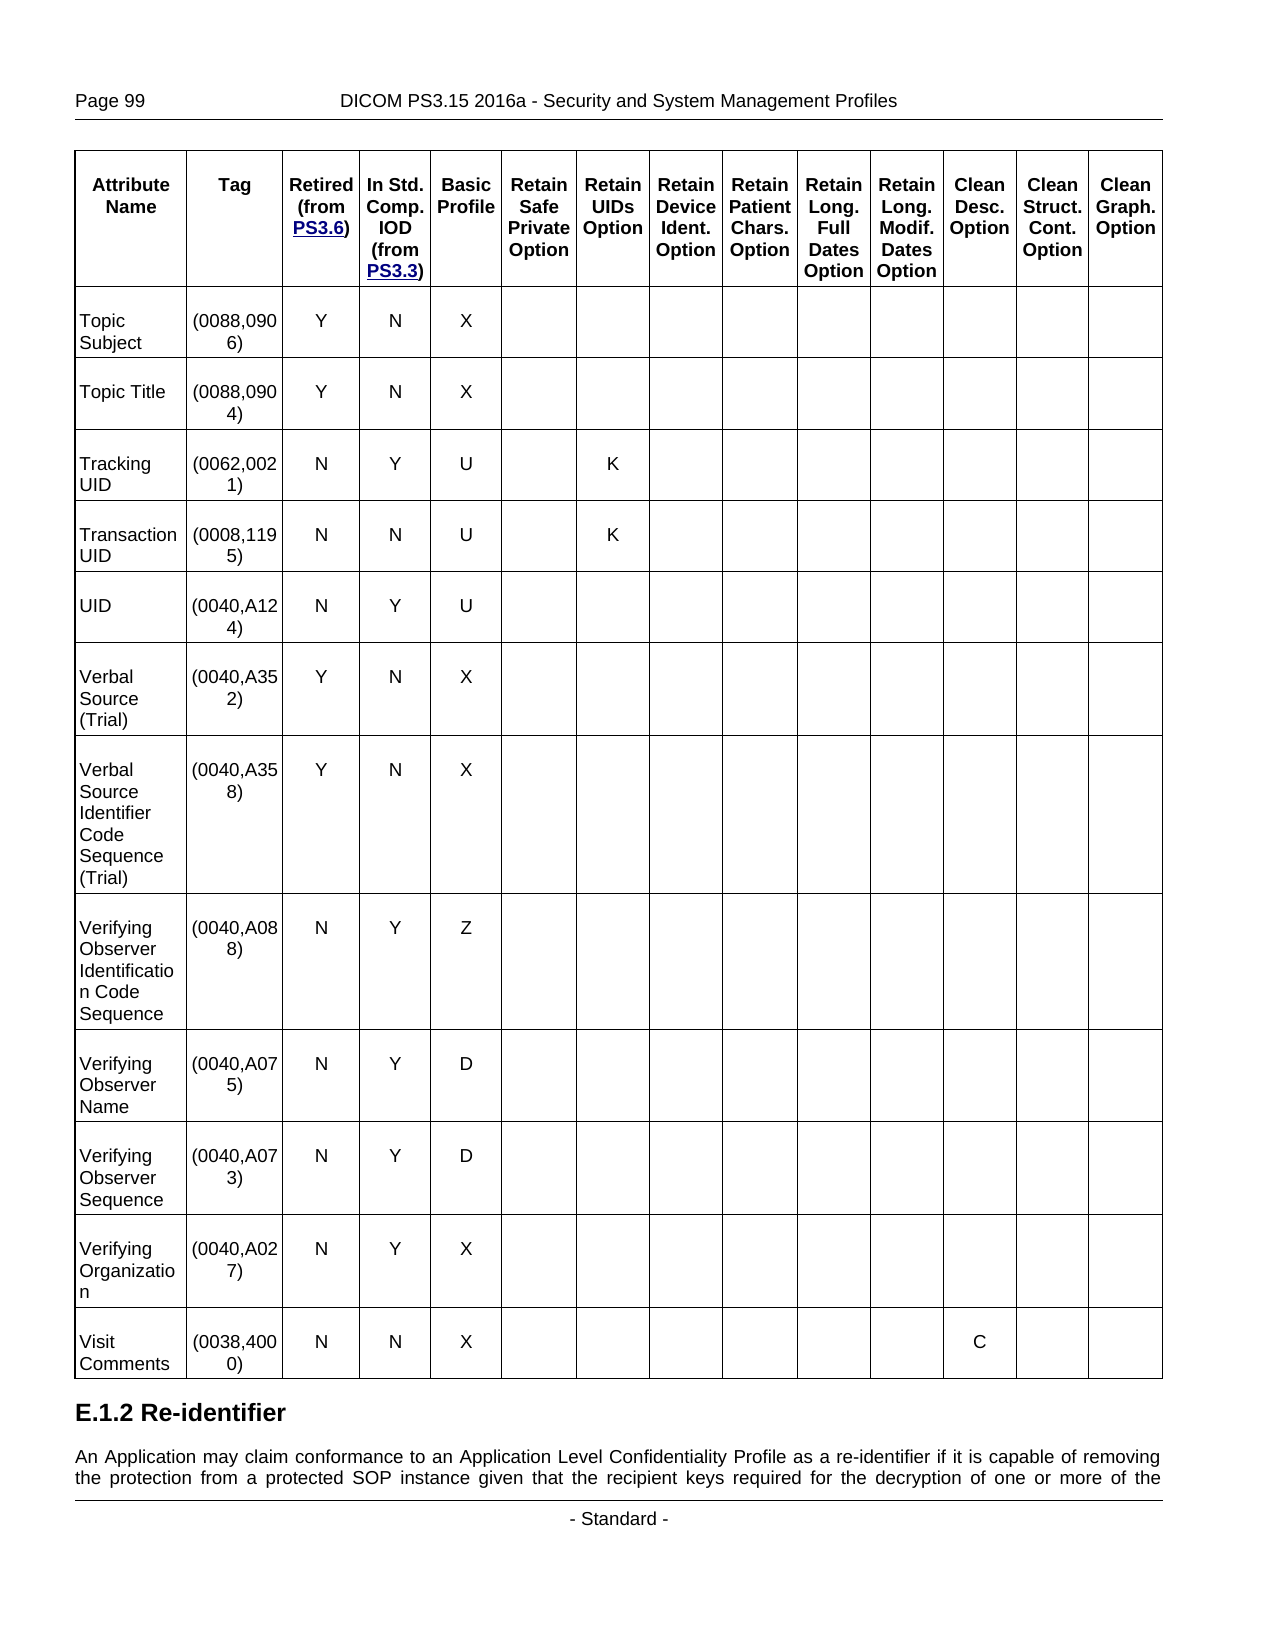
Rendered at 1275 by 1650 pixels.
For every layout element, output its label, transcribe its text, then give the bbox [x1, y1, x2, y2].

table_cell [502, 572, 576, 642]
table_cell (0062,0021) [187, 430, 282, 500]
table_header Clean Struct. Cont. Option [1017, 151, 1088, 286]
table_cell Visit Comments [76, 1308, 186, 1378]
table_cell N [283, 572, 359, 642]
table_cell [944, 1215, 1016, 1307]
table_cell N [360, 358, 430, 428]
table_cell [1089, 1215, 1162, 1307]
table_cell [798, 1122, 870, 1214]
table_cell N [283, 1215, 359, 1307]
table_cell [944, 430, 1016, 500]
table_cell [650, 358, 722, 428]
table_cell X [431, 358, 501, 428]
table_cell Verbal Source (Trial) [76, 643, 186, 735]
table_cell [723, 501, 797, 571]
table_cell (0040,A358) [187, 736, 282, 892]
table_cell [577, 287, 649, 357]
table_cell [944, 736, 1016, 892]
table_header Basic Profile [431, 151, 501, 286]
table_cell [871, 736, 943, 892]
table_cell [871, 287, 943, 357]
table_cell Verbal Source Identifier Code Sequence (Trial) [76, 736, 186, 892]
table_header Retain Device Ident. Option [650, 151, 722, 286]
table_cell N [283, 1308, 359, 1378]
table_cell [1089, 430, 1162, 500]
table_cell [650, 430, 722, 500]
table_cell N [360, 736, 430, 892]
table_cell [871, 1215, 943, 1307]
table_cell [502, 1308, 576, 1378]
table_cell [577, 358, 649, 428]
table_cell [798, 643, 870, 735]
table_cell N [283, 501, 359, 571]
table_cell Y [283, 358, 359, 428]
table_cell [723, 894, 797, 1028]
table_cell [1017, 1308, 1088, 1378]
table_cell [871, 1308, 943, 1378]
table_cell [798, 572, 870, 642]
table_cell U [431, 501, 501, 571]
table_cell [650, 894, 722, 1028]
table_cell [577, 572, 649, 642]
table_cell C [944, 1308, 1016, 1378]
table_header Attribute Name [76, 151, 186, 286]
table_cell X [431, 643, 501, 735]
table_cell [723, 358, 797, 428]
table_cell [502, 430, 576, 500]
table_cell [798, 430, 870, 500]
table_cell Topic Subject [76, 287, 186, 357]
table_cell [1089, 1122, 1162, 1214]
table_header Retain Patient Chars. Option [723, 151, 797, 286]
table_cell [798, 501, 870, 571]
table_cell [1017, 1030, 1088, 1121]
table_cell Y [360, 894, 430, 1028]
table_cell [502, 894, 576, 1028]
table_cell [798, 358, 870, 428]
text An Application may claim conformance to an Application Level Confidentiality Profile as a re-identifier if it is capable of removing the protection from a protected SOP instance given that the recipient keys required for the decryption of one or more of the [75, 1445, 1162, 1488]
table_cell [723, 736, 797, 892]
table_cell [1017, 501, 1088, 571]
table_cell [798, 736, 870, 892]
table_cell [944, 287, 1016, 357]
table_cell [798, 1308, 870, 1378]
table_cell [1017, 736, 1088, 892]
table_cell [871, 1122, 943, 1214]
table_cell [1017, 1215, 1088, 1307]
table_cell [723, 572, 797, 642]
table_cell [1089, 287, 1162, 357]
table_cell [1089, 1030, 1162, 1121]
table_cell [1089, 501, 1162, 571]
table_cell K [577, 430, 649, 500]
table_cell [798, 1030, 870, 1121]
table_cell (0008,1195) [187, 501, 282, 571]
table_header Retain Safe Private Option [502, 151, 576, 286]
table_cell [798, 1215, 870, 1307]
table_cell [723, 1308, 797, 1378]
table_cell [944, 501, 1016, 571]
table_cell [1017, 287, 1088, 357]
table_cell [944, 643, 1016, 735]
table_cell [650, 501, 722, 571]
table_header Clean Graph. Option [1089, 151, 1162, 286]
table_cell X [431, 1308, 501, 1378]
table_cell Y [360, 1122, 430, 1214]
table_cell [577, 1215, 649, 1307]
table_cell [502, 1215, 576, 1307]
table_cell Y [283, 287, 359, 357]
table_cell [1089, 1308, 1162, 1378]
table_cell [1017, 894, 1088, 1028]
table_cell [798, 287, 870, 357]
table_cell U [431, 430, 501, 500]
table_cell N [283, 894, 359, 1028]
table_cell [1089, 572, 1162, 642]
table_cell (0040,A088) [187, 894, 282, 1028]
table_cell [944, 1122, 1016, 1214]
table_header Retain UIDs Option [577, 151, 649, 286]
table_cell [1089, 358, 1162, 428]
table_cell [1017, 1122, 1088, 1214]
table_cell N [283, 1122, 359, 1214]
table_cell [944, 1030, 1016, 1121]
table_cell [944, 572, 1016, 642]
table_cell D [431, 1030, 501, 1121]
table_cell [723, 1215, 797, 1307]
table_cell Topic Title [76, 358, 186, 428]
table_cell Z [431, 894, 501, 1028]
table_cell [798, 894, 870, 1028]
table_cell (0040,A073) [187, 1122, 282, 1214]
table_cell [502, 1030, 576, 1121]
table_cell Verifying Observer Sequence [76, 1122, 186, 1214]
table_cell Y [360, 1030, 430, 1121]
table_cell (0088,0906) [187, 287, 282, 357]
table_cell [871, 358, 943, 428]
table_cell [650, 287, 722, 357]
table_cell [577, 736, 649, 892]
table_cell [723, 643, 797, 735]
table_cell (0040,A352) [187, 643, 282, 735]
table_cell [723, 287, 797, 357]
table_cell Verifying Observer Name [76, 1030, 186, 1121]
table_cell [650, 1308, 722, 1378]
table_cell [650, 736, 722, 892]
table_cell [871, 572, 943, 642]
table_cell [871, 1030, 943, 1121]
table_cell [650, 1215, 722, 1307]
table_cell [502, 643, 576, 735]
table_cell [650, 572, 722, 642]
table_cell [1017, 430, 1088, 500]
table_cell X [431, 287, 501, 357]
table_cell [577, 894, 649, 1028]
table_cell [723, 430, 797, 500]
table_cell (0040,A124) [187, 572, 282, 642]
table_cell [502, 1122, 576, 1214]
table_cell Y [283, 736, 359, 892]
table_cell [577, 1308, 649, 1378]
table_cell Verifying Organization [76, 1215, 186, 1307]
table_cell [871, 430, 943, 500]
table_cell Y [360, 572, 430, 642]
table_cell X [431, 1215, 501, 1307]
table_header Clean Desc. Option [944, 151, 1016, 286]
table_cell Y [283, 643, 359, 735]
table_cell N [360, 501, 430, 571]
table_cell [577, 1030, 649, 1121]
table_cell [502, 287, 576, 357]
table_cell [944, 358, 1016, 428]
table_cell N [283, 430, 359, 500]
table_cell [1089, 894, 1162, 1028]
table_cell [650, 643, 722, 735]
table_cell K [577, 501, 649, 571]
table_cell (0040,A027) [187, 1215, 282, 1307]
table_cell [1089, 736, 1162, 892]
table_cell Tracking UID [76, 430, 186, 500]
table_cell [577, 643, 649, 735]
table_cell UID [76, 572, 186, 642]
table_cell [871, 894, 943, 1028]
table_cell N [360, 287, 430, 357]
table_cell Y [360, 1215, 430, 1307]
table_cell U [431, 572, 501, 642]
table_cell [502, 358, 576, 428]
table_cell N [283, 1030, 359, 1121]
table_cell [723, 1030, 797, 1121]
table_cell [723, 1122, 797, 1214]
table_cell [577, 1122, 649, 1214]
table_cell Verifying Observer Identification Code Sequence [76, 894, 186, 1028]
table_cell (0040,A075) [187, 1030, 282, 1121]
table_header Tag [187, 151, 282, 286]
table_cell Y [360, 430, 430, 500]
table_cell Transaction UID [76, 501, 186, 571]
table_cell [944, 894, 1016, 1028]
table_cell N [360, 643, 430, 735]
table_header Retired (from PS3.6) [283, 151, 359, 286]
table_cell [650, 1030, 722, 1121]
table_cell (0038,4000) [187, 1308, 282, 1378]
table_cell [1017, 643, 1088, 735]
table_cell [1017, 572, 1088, 642]
table_header In Std. Comp. IOD (from PS3.3) [360, 151, 430, 286]
table_cell [502, 736, 576, 892]
table_cell N [360, 1308, 430, 1378]
table_cell [1017, 358, 1088, 428]
table_cell [502, 501, 576, 571]
table_header Retain Long. Modif. Dates Option [871, 151, 943, 286]
table_cell [650, 1122, 722, 1214]
text E.1.2 Re-identifier [75, 1398, 1162, 1427]
table_cell [1089, 643, 1162, 735]
table_cell [871, 643, 943, 735]
table_cell (0088,0904) [187, 358, 282, 428]
table_header Retain Long. Full Dates Option [798, 151, 870, 286]
table_cell D [431, 1122, 501, 1214]
table_cell [871, 501, 943, 571]
table_cell X [431, 736, 501, 892]
